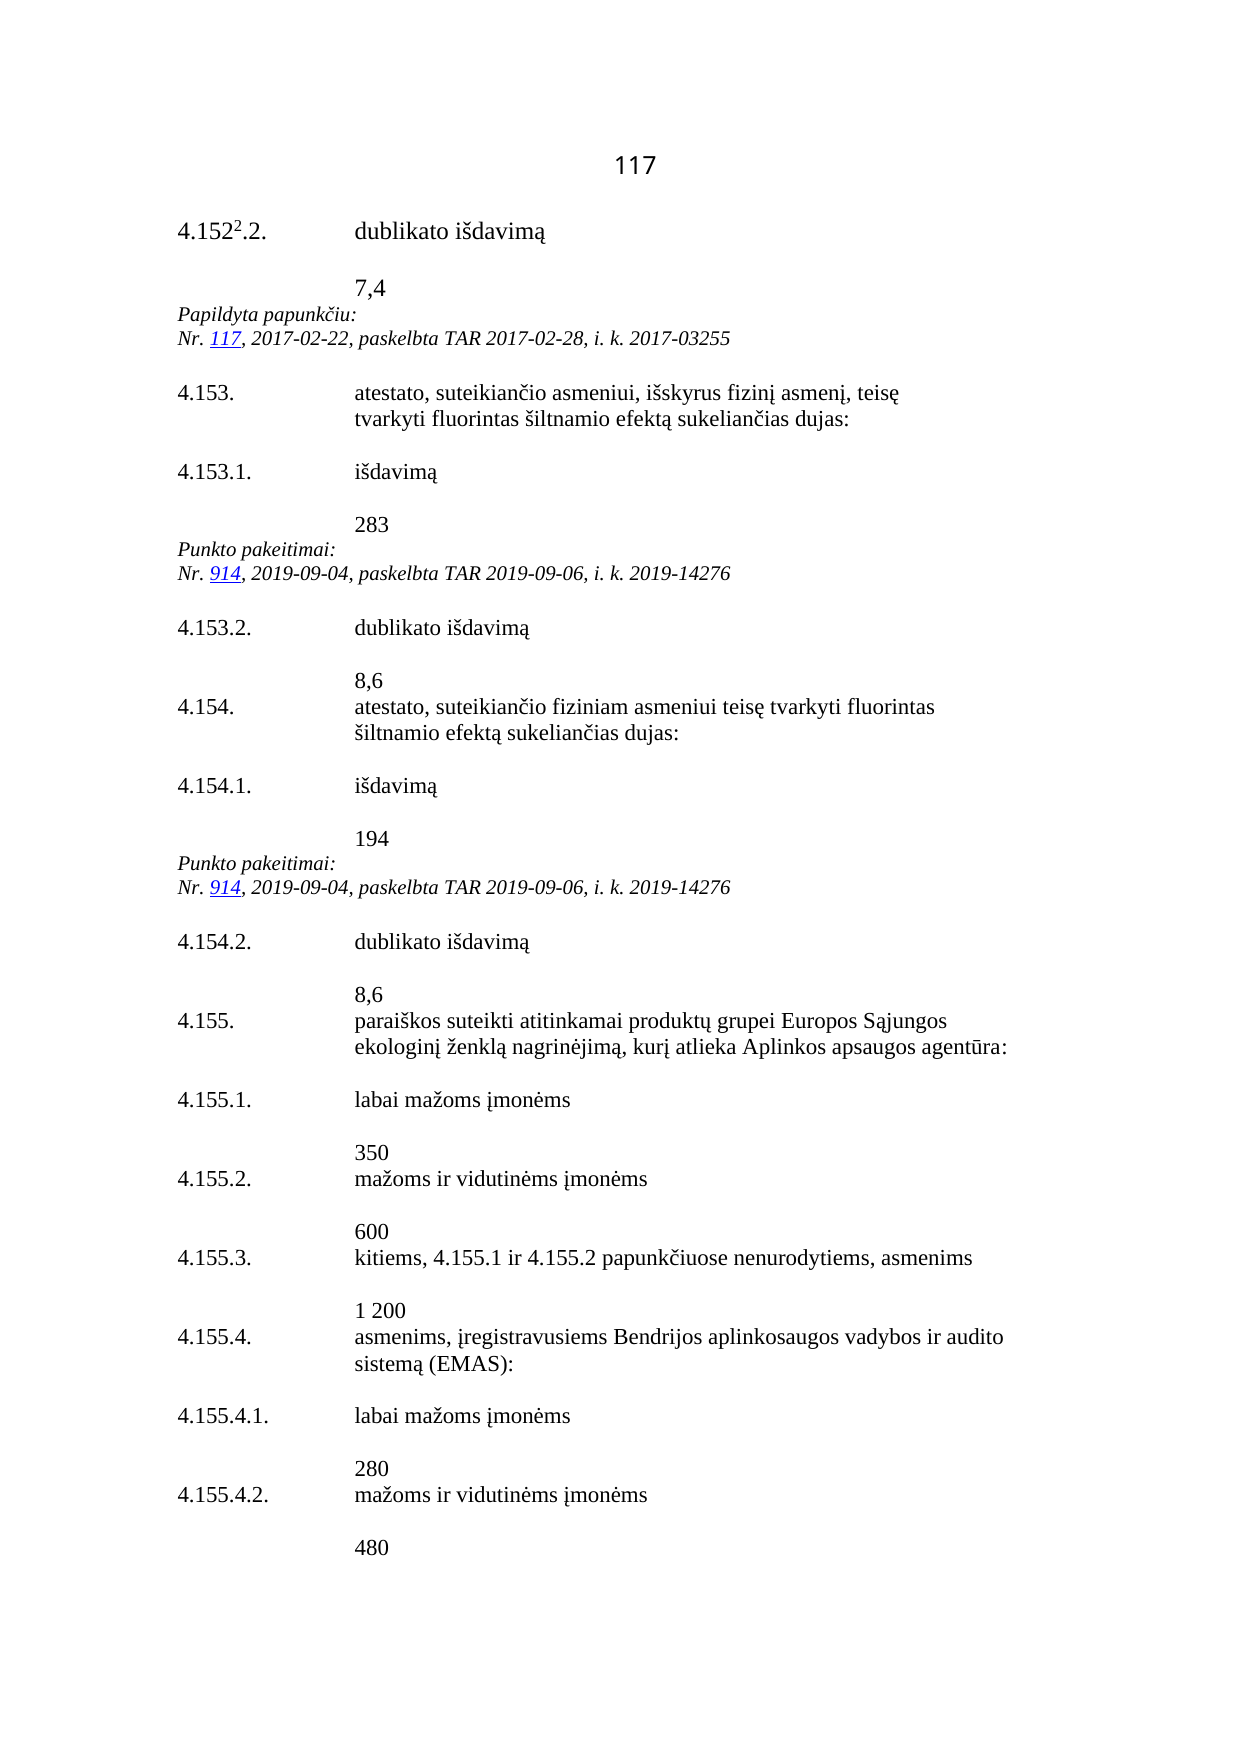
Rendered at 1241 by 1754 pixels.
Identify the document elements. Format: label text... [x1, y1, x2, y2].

text 4.155.4.1. labai mažoms įmonėms 280 [177, 1402, 1034, 1481]
text 4.153.2. dublikato išdavimą 8,6 [177, 614, 945, 693]
text Punkto pakeitimai: [177, 537, 1093, 561]
text 4.155.1. labai mažoms įmonėms 350 [177, 1086, 1034, 1165]
text 4.155.2. mažoms ir vidutinėms įmonėms 600 [177, 1165, 1034, 1244]
text 4.153. atestato, suteikiančio asmeniui, išskyrus fizinį asmenį, teisę [177, 379, 945, 405]
text 4.155.4.2. mažoms ir vidutinėms įmonėms 480 [177, 1481, 1034, 1561]
text Nr. 914, 2019-09-04, paskelbta TAR 2019-09-06, i. k. 2019-14276 [177, 875, 1093, 899]
text 4.1522.2. dublikato išdavimą 7,4 [177, 216, 886, 302]
text 4.155.3. kitiems, 4.155.1 ir 4.155.2 papunkčiuose nenurodytiems, asmenims 1 200 [177, 1244, 1034, 1323]
text Nr. 117, 2017-02-22, paskelbta TAR 2017-02-28, i. k. 2017-03255 [177, 326, 1093, 350]
text Punkto pakeitimai: [177, 851, 1093, 875]
text Papildyta papunkčiu: [177, 302, 1093, 326]
text Nr. 914, 2019-09-04, paskelbta TAR 2019-09-06, i. k. 2019-14276 [177, 561, 1093, 585]
text 4.154.2. dublikato išdavimą 8,6 [177, 928, 945, 1007]
text 4.154. atestato, suteikiančio fiziniam asmeniui teisę tvarkyti fluorintas [177, 693, 945, 719]
text tvarkyti fluorintas šiltnamio efektą sukeliančias dujas: [354, 405, 945, 458]
text 4.153.1. išdavimą 283 [177, 458, 945, 537]
text 4.154.1. išdavimą 194 [177, 772, 945, 851]
text šiltnamio efektą sukeliančias dujas: [354, 719, 945, 772]
text 4.155.4. asmenims, įregistravusiems Bendrijos aplinkosaugos vadybos ir audito sistemą (EMAS): [177, 1323, 1034, 1402]
text 4.155. paraiškos suteikti atitinkamai produktų grupei Europos Sąjungos ekologinį ženklą nagrinėjimą, kurį atlieka Aplinkos apsaugos agentūra: [177, 1007, 1034, 1086]
